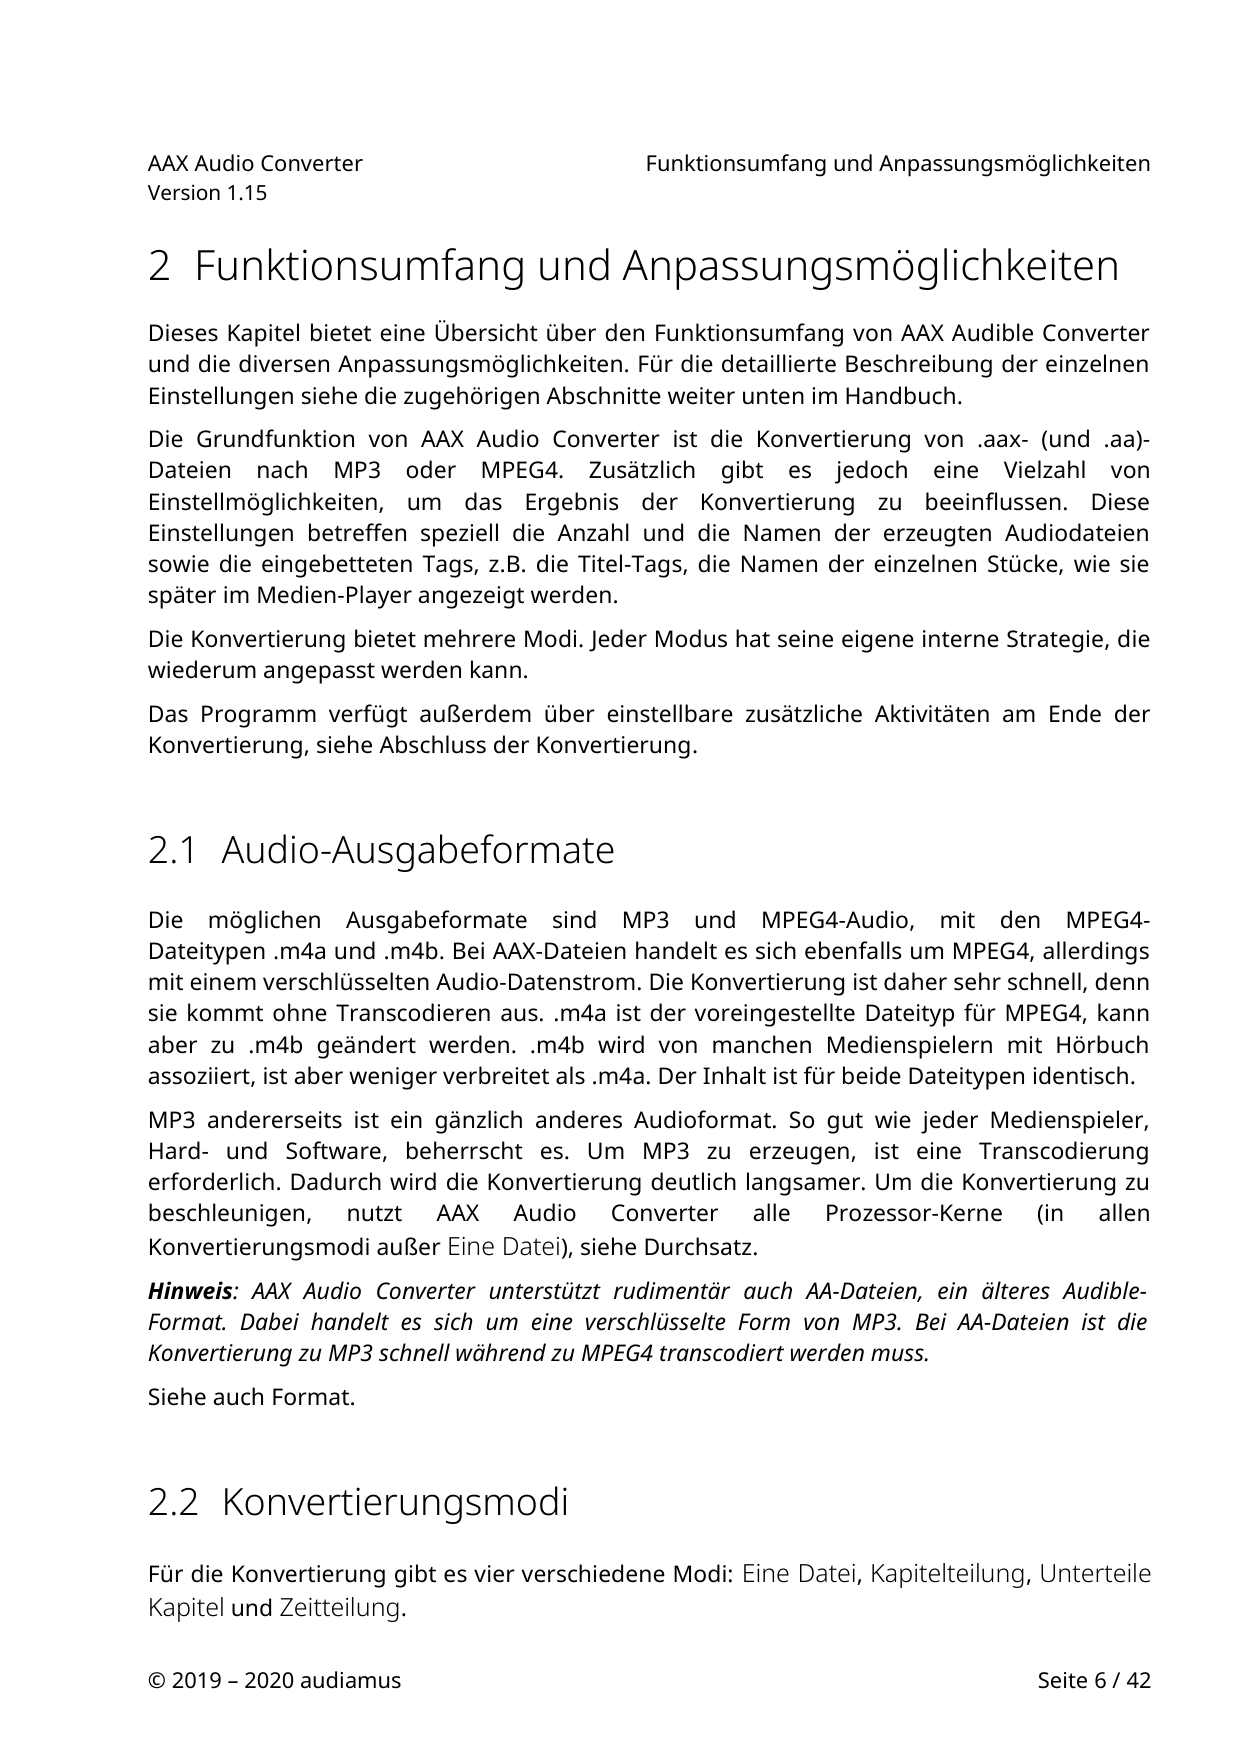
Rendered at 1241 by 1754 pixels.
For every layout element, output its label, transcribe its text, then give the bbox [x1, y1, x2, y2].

text Siehe auch Format. [148, 1381, 1152, 1412]
subtitle Konvertierungsmodi [148, 1475, 1152, 1526]
subtitle Funktionsumfang und Anpassungsmöglichkeiten [148, 235, 1152, 292]
text MP3 andererseits ist ein gänzlich anderes Audioformat. So gut wie jeder Medienspieler, Hard- und Software, beherrscht es. Um MP3 zu erzeugen, ist eine Transcodierung erforderlich. Dadurch wird die Konvertierung deutlich langsamer. Um die Konvertierung zu beschleunigen, nutzt AAX Audio Converter alle Prozessor-Kerne (in allen Konvertierungsmodi außer Eine Datei), siehe Durchsatz. [148, 1103, 1152, 1262]
text Für die Konvertierung gibt es vier verschiedene Modi: Eine Datei, Kapitelteilung, Unterteile Kapitel und Zeitteilung. [148, 1555, 1152, 1623]
text Die Konvertierung bietet mehrere Modi. Jeder Modus hat seine eigene interne Strategie, die wiederum angepasst werden kann. [148, 623, 1152, 686]
subtitle Audio-Ausgabeformate [148, 823, 1152, 874]
text Die möglichen Ausgabeformate sind MP3 und MPEG4-Audio, mit den MPEG4-Dateitypen .m4a und .m4b. Bei AAX-Dateien handelt es sich ebenfalls um MPEG4, allerdings mit einem verschlüsselten Audio-Datenstrom. Die Konvertierung ist daher sehr schnell, denn sie kommt ohne Transcodieren aus. .m4a ist der voreingestellte Dateityp für MPEG4, kann aber zu .m4b geändert werden. .m4b wird von manchen Medienspielern mit Hörbuch assoziiert, ist aber weniger verbreitet als .m4a. Der Inhalt ist für beide Dateitypen identisch. [148, 904, 1152, 1091]
text Das Programm verfügt außerdem über einstellbare zusätzliche Aktivitäten am Ende der Konvertierung, siehe Abschluss der Konvertierung. [148, 698, 1152, 761]
text Dieses Kapitel bietet eine Übersicht über den Funktionsumfang von AAX Audible Converter und die diversen Anpassungsmöglichkeiten. Für die detaillierte Beschreibung der einzelnen Einstellungen siehe die zugehörigen Abschnitte weiter unten im Handbuch. [148, 317, 1152, 411]
text Hinweis: AAX Audio Converter unterstützt rudimentär auch AA-Dateien, ein älteres Audible-Format. Dabei handelt es sich um eine verschlüsselte Form von MP3. Bei AA-Dateien ist die Konvertierung zu MP3 schnell während zu MPEG4 transcodiert werden muss. [148, 1275, 1152, 1369]
text Die Grundfunktion von AAX Audio Converter ist die Konvertierung von .aax- (und .aa)-Dateien nach MP3 oder MPEG4. Zusätzlich gibt es jedoch eine Vielzahl von Einstellmöglichkeiten, um das Ergebnis der Konvertierung zu beeinflussen. Diese Einstellungen betreffen speziell die Anzahl und die Namen der erzeugten Audiodateien sowie die eingebetteten Tags, z.B. die Titel-Tags, die Namen der einzelnen Stücke, wie sie später im Medien-Player angezeigt werden. [148, 423, 1152, 611]
